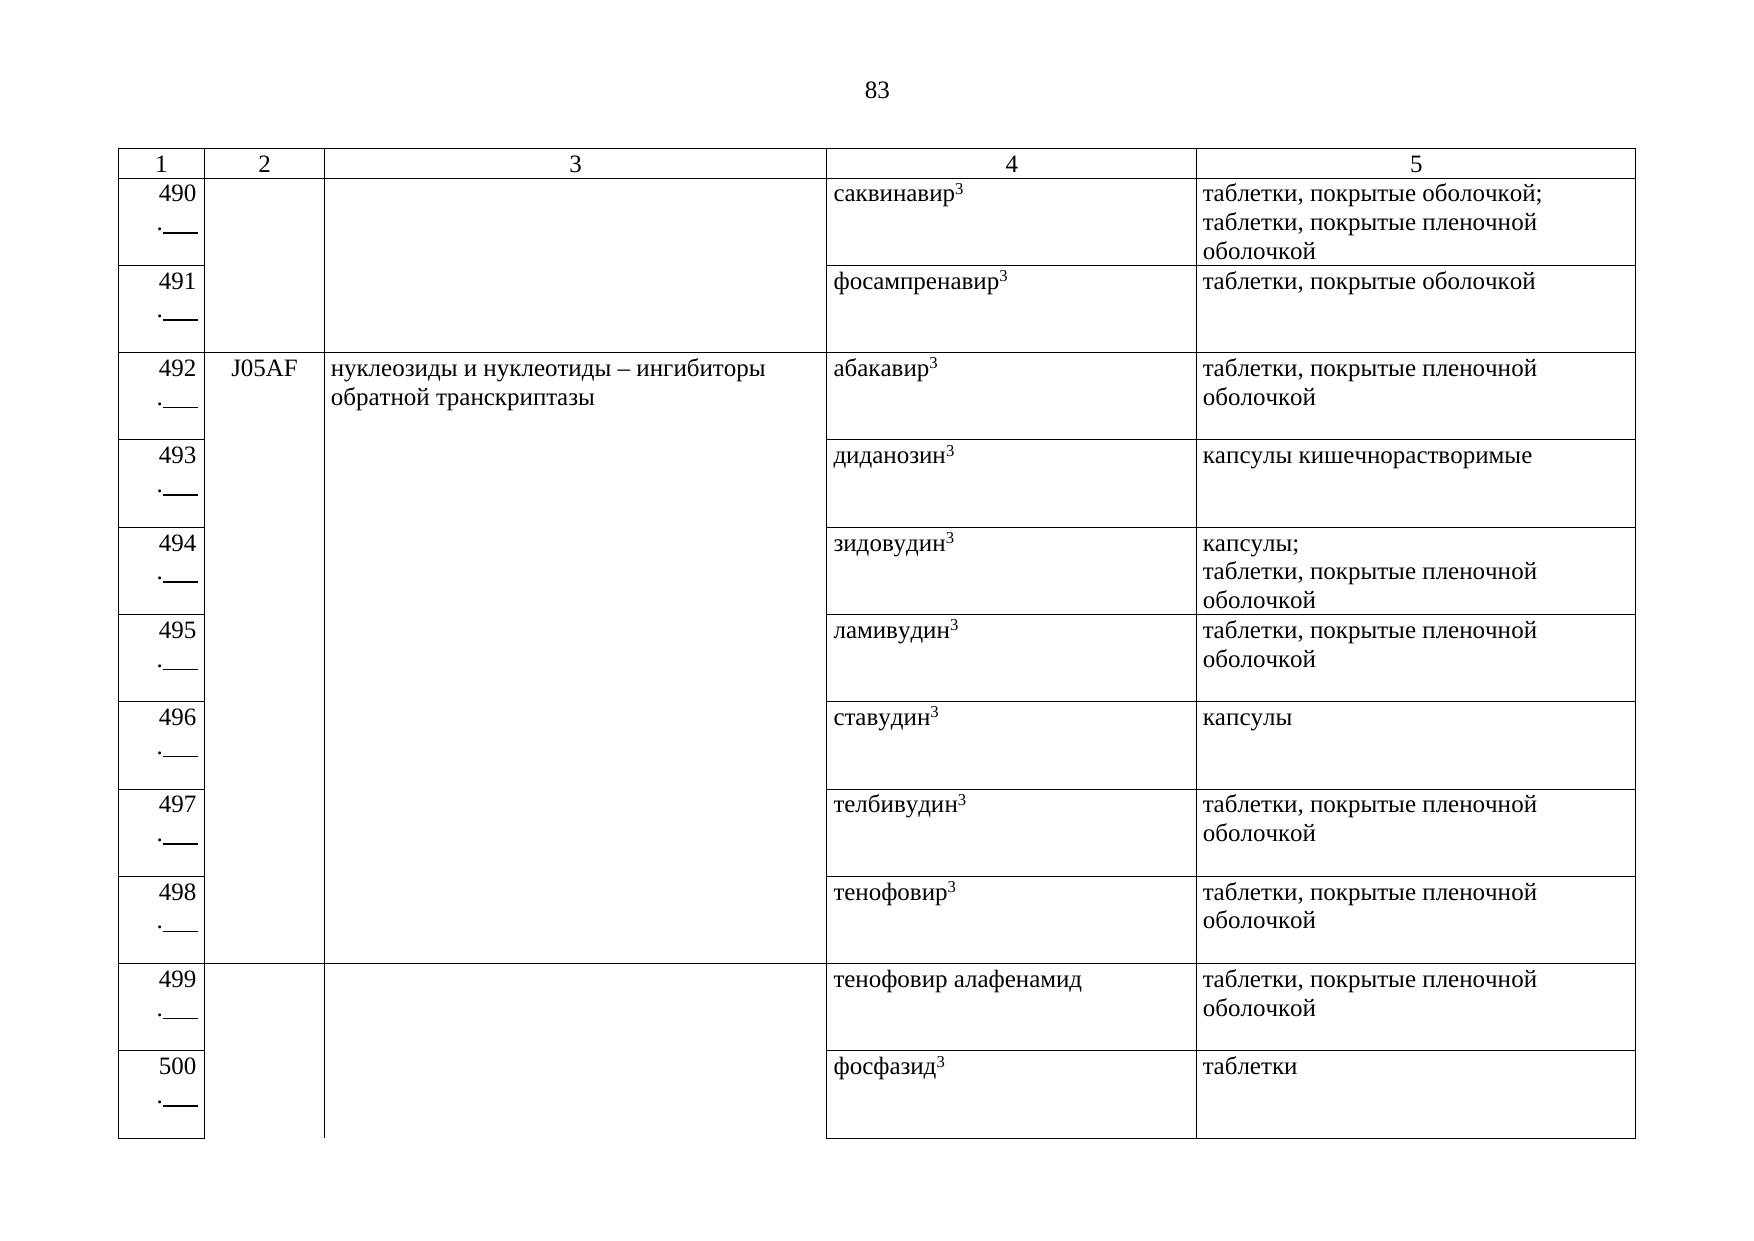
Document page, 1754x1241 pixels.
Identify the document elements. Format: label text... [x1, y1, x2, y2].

table_cell [119, 964, 204, 1050]
table_cell [119, 440, 204, 527]
table_cell [325, 439, 826, 527]
table_cell фосампренавир3 [827, 266, 1196, 352]
table_cell [325, 789, 826, 876]
table_cell [119, 266, 204, 352]
table_cell [119, 353, 204, 439]
table_cell [119, 877, 204, 963]
table_cell [119, 1051, 204, 1138]
table_cell [119, 179, 204, 265]
table_cell [205, 876, 324, 963]
table_cell таблетки, покрытые пленочной оболочкой [1197, 615, 1635, 701]
table_cell таблетки [1197, 1051, 1635, 1138]
table_cell абакавир3 [827, 353, 1196, 439]
table_cell тенофовир алафенамид [827, 964, 1196, 1050]
table_cell [205, 789, 324, 876]
table_header 5 [1197, 149, 1635, 177]
table_cell саквинавир3 [827, 179, 1196, 265]
table_cell [325, 527, 826, 614]
table_cell [205, 614, 324, 701]
table_cell таблетки, покрытые оболочкой [1197, 266, 1635, 352]
table_cell [205, 964, 324, 1050]
table_cell [205, 439, 324, 527]
table_cell [325, 179, 826, 352]
table_cell нуклеозиды и нуклеотиды – ингибиторы обратной транскриптазы [325, 353, 826, 439]
table_cell таблетки, покрытые пленочной оболочкой [1197, 877, 1635, 963]
table_cell [119, 615, 204, 701]
table_cell таблетки, покрытые пленочной оболочкой [1197, 790, 1635, 876]
table_cell J05AF [205, 353, 324, 439]
table_cell [325, 614, 826, 701]
table_cell телбивудин3 [827, 790, 1196, 876]
table_cell таблетки, покрытые пленочной оболочкой [1197, 353, 1635, 439]
table_cell ламивудин3 [827, 615, 1196, 701]
table_header 4 [827, 149, 1196, 177]
table_cell [119, 528, 204, 614]
table_header 2 [205, 149, 324, 177]
table_header 1 [119, 149, 204, 177]
table_cell капсулы; таблетки, покрытые пленочной оболочкой [1197, 528, 1635, 614]
table_cell [205, 1050, 324, 1138]
table_cell тенофовир3 [827, 877, 1196, 963]
table_cell фосфазид3 [827, 1051, 1196, 1138]
table_cell [325, 964, 826, 1050]
table_cell ставудин3 [827, 702, 1196, 788]
table_cell [119, 702, 204, 788]
table_cell [325, 1050, 826, 1138]
table_cell [325, 701, 826, 788]
table_cell [119, 790, 204, 876]
table_cell капсулы кишечнорастворимые [1197, 440, 1635, 527]
table_header 3 [325, 149, 826, 177]
table_cell таблетки, покрытые пленочной оболочкой [1197, 964, 1635, 1050]
table_cell диданозин3 [827, 440, 1196, 527]
table_cell таблетки, покрытые оболочкой; таблетки, покрытые пленочной оболочкой [1197, 179, 1635, 265]
table_cell [205, 179, 324, 352]
table_cell [205, 701, 324, 788]
table_cell капсулы [1197, 702, 1635, 788]
table_cell [205, 527, 324, 614]
table_cell зидовудин3 [827, 528, 1196, 614]
table_cell [325, 876, 826, 963]
